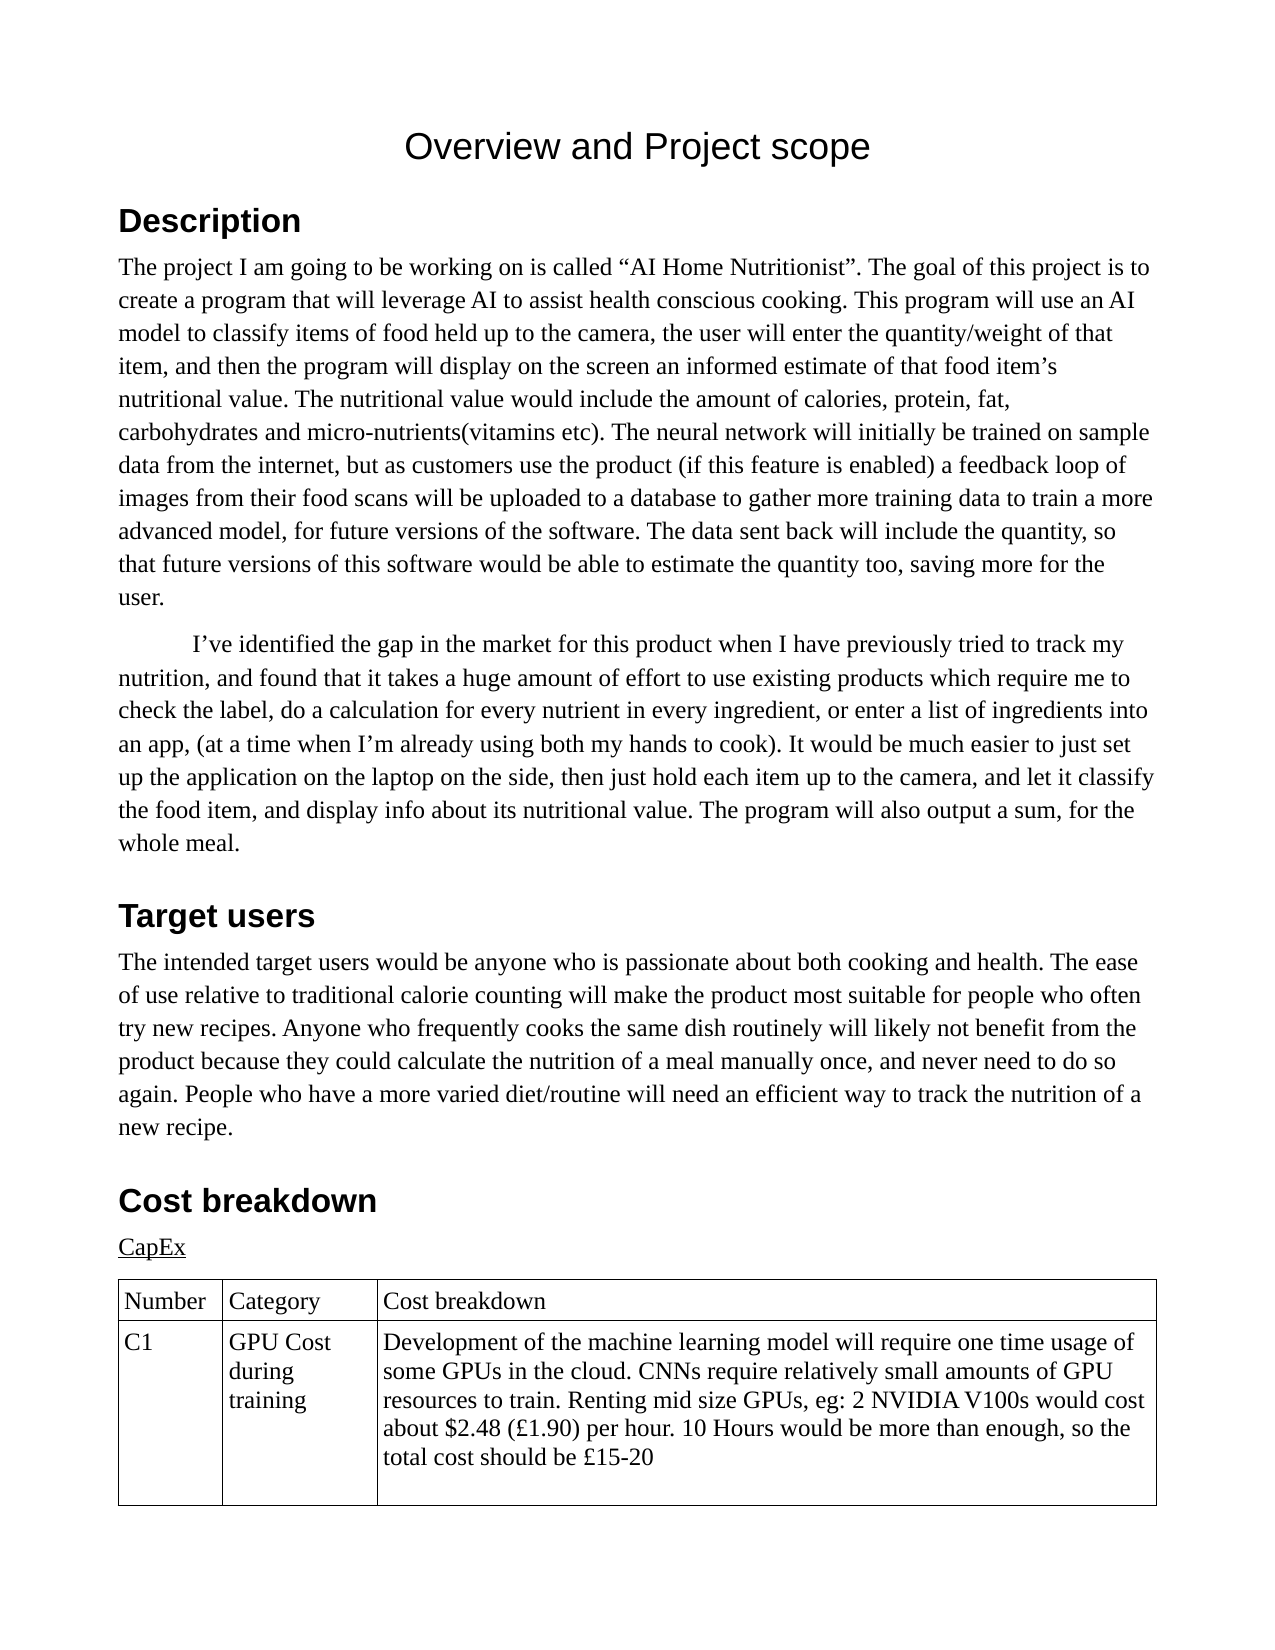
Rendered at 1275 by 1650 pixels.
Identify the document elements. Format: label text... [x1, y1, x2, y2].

table_cell Development of the machine learning model will require one time usage of some GPUs in the cloud. CNNs require relatively small amounts of GPU resources to train. Renting mid size GPUs, eg: 2 NVIDIA V100s would cost about $2.48 (£1.90) per hour. 10 Hours would be more than enough, so the total cost should be £15-20 [378, 1321, 1156, 1505]
subtitle Cost breakdown [118, 1181, 1157, 1219]
table_header Cost breakdown [378, 1280, 1156, 1320]
table_cell GPU Cost during training [223, 1321, 377, 1505]
text The intended target users would be anyone who is passionate about both cooking and health. The ease of use relative to traditional calorie counting will make the product most suitable for people who often try new recipes. Anyone who frequently cooks the same dish routinely will likely not benefit from the product because they could calculate the nutrition of a meal manually once, and never need to do so again. People who have a more varied diet/routine will need an efficient way to track the nutrition of a new recipe. [118, 947, 1157, 1141]
text CapEx [118, 1232, 1157, 1260]
subtitle Overview and Project scope [118, 124, 1157, 167]
table_header Number [119, 1280, 222, 1320]
subtitle Description [118, 201, 1157, 239]
table_header Category [223, 1280, 377, 1320]
text I’ve identified the gap in the market for this product when I have previously tried to track my nutrition, and found that it takes a huge amount of effort to use existing products which require me to check the label, do a calculation for every nutrient in every ingredient, or enter a list of ingredients into an app, (at a time when I’m already using both my hands to cook). It would be much easier to just set up the application on the laptop on the side, then just hold each item up to the camera, and let it classify the food item, and display info about its nutritional value. The program will also output a sum, for the whole meal. [118, 629, 1157, 856]
text The project I am going to be working on is called “AI Home Nutritionist”. The goal of this project is to create a program that will leverage AI to assist health conscious cooking. This program will use an AI model to classify items of food held up to the camera, the user will enter the quantity/weight of that item, and then the program will display on the screen an informed estimate of that food item’s nutritional value. The nutritional value would include the amount of calories, protein, fat, carbohydrates and micro-nutrients(vitamins etc). The neural network will initially be trained on sample data from the internet, but as customers use the product (if this feature is enabled) a feedback loop of images from their food scans will be uploaded to a database to gather more training data to train a more advanced model, for future versions of the software. The data sent back will include the quantity, so that future versions of this software would be able to estimate the quantity too, saving more for the user. [118, 252, 1157, 611]
subtitle Target users [118, 896, 1157, 934]
table_cell C1 [119, 1321, 222, 1505]
